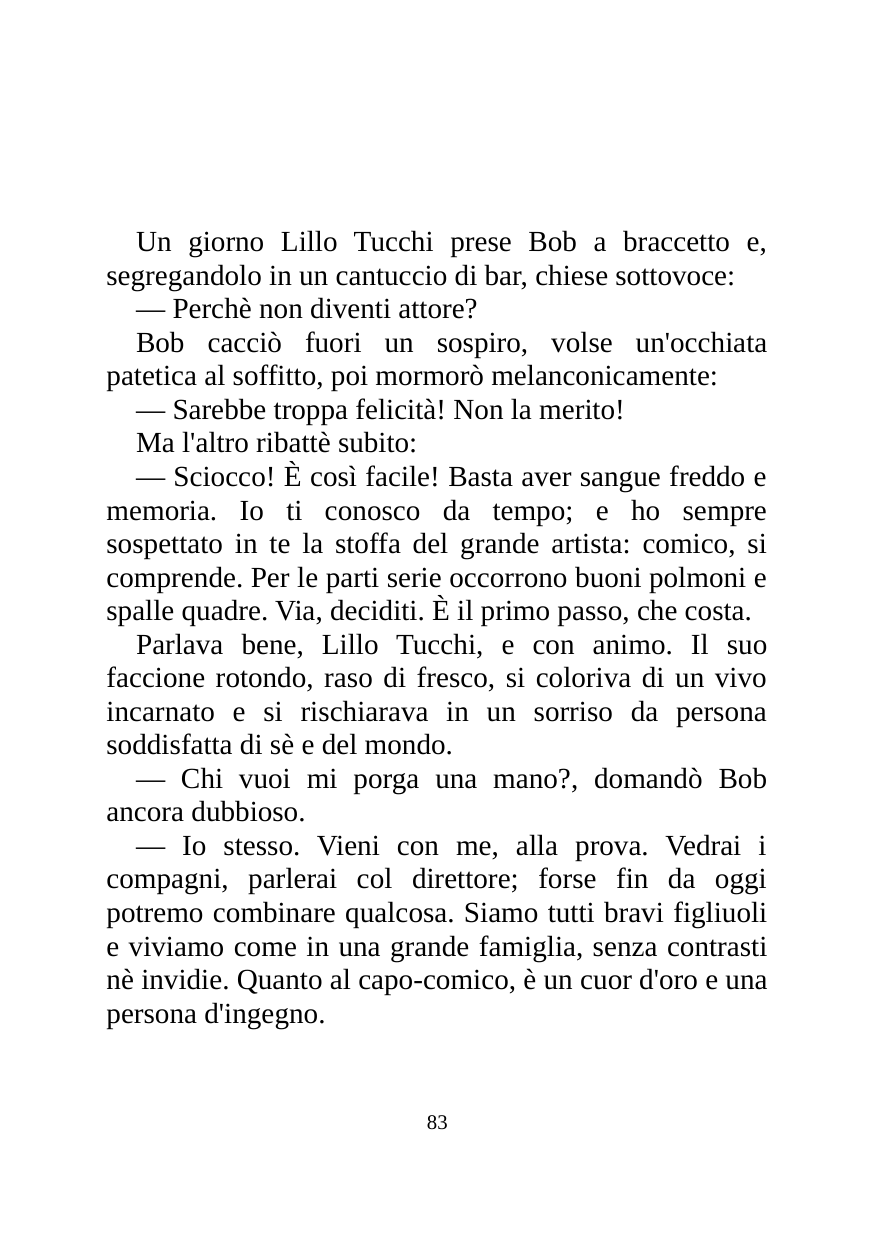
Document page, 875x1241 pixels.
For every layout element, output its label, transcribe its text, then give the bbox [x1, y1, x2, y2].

text Parlava bene, Lillo Tucchi, e con animo. Il suo faccione rotondo, raso di fresco, si coloriva di un vivo incarnato e si rischiarava in un sorriso da persona soddisfatta di sè e del mondo. [106, 627, 768, 761]
text Un giorno Lillo Tucchi prese Bob a braccetto e, segregandolo in un cantuccio di bar, chiese sottovoce: [106, 224, 768, 291]
text — Sciocco! È così facile! Basta aver sangue freddo e memoria. Io ti conosco da tempo; e ho sempre sospettato in te la stoffa del grande artista: comico, si comprende. Per le parti serie occorrono buoni polmoni e spalle quadre. Via, deciditi. È il primo passo, che costa. [106, 459, 768, 627]
text Ma l'altro ribattè subito: [106, 426, 768, 459]
text — Chi vuoi mi porga una mano?, domandò Bob ancora dubbioso. [106, 761, 768, 828]
text — Sarebbe troppa felicità! Non la merito! [106, 392, 768, 426]
text Bob cacciò fuori un sospiro, volse un'occhiata patetica al soffitto, poi mormorò melanconicamente: [106, 325, 768, 392]
text — Io stesso. Vieni con me, alla prova. Vedrai i compagni, parlerai col direttore; forse fin da oggi potremo combinare qualcosa. Siamo tutti bravi figliuoli e viviamo come in una grande famiglia, senza contrasti nè invidie. Quanto al capo-comico, è un cuor d'oro e una persona d'ingegno. [106, 828, 768, 1029]
text — Perchè non diventi attore? [106, 291, 768, 325]
